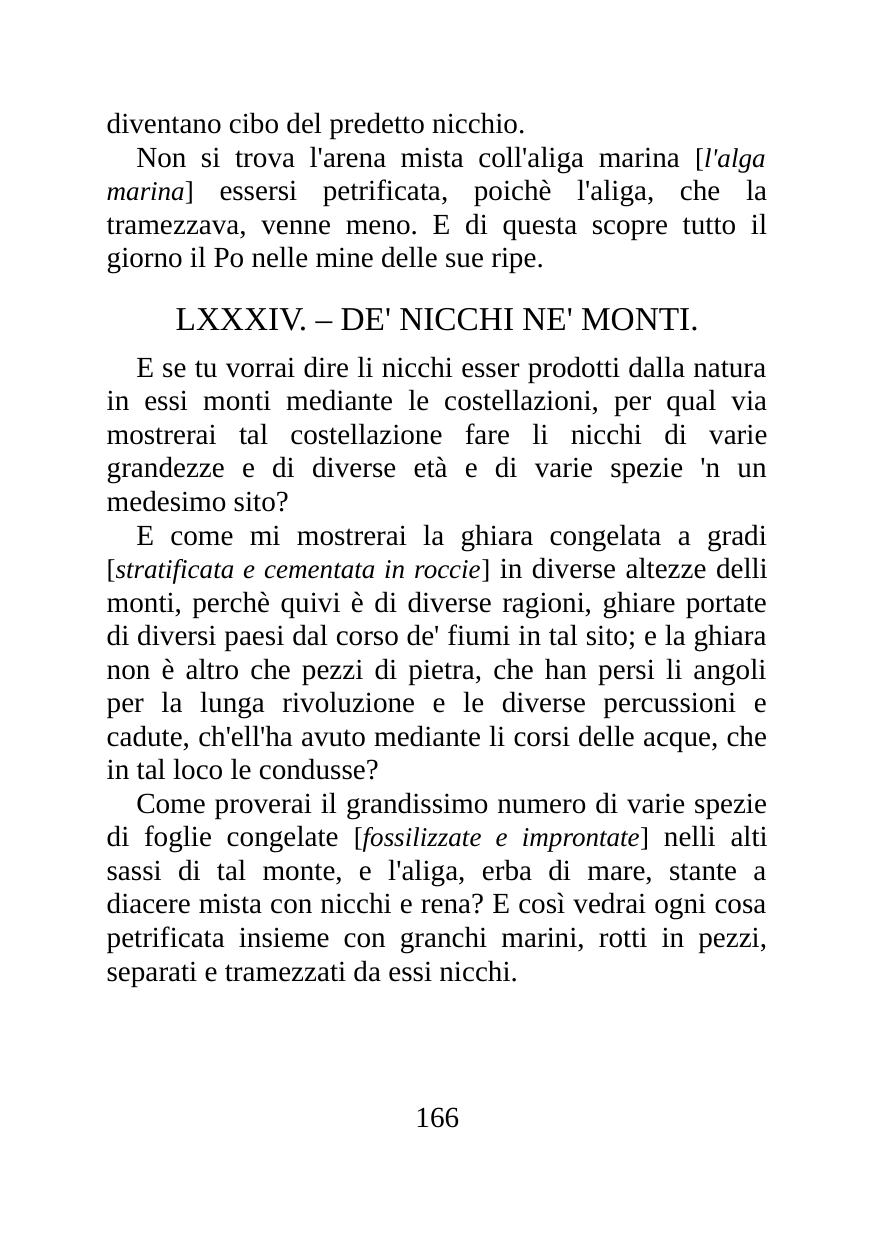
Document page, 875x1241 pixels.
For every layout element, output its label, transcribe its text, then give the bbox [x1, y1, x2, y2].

text E come mi mostrerai la ghiara congelata a gradi [stratificata e cementata in roccie] in diverse altezze delli monti, perchè quivi è di diverse ragioni, ghiare portate di diversi paesi dal corso de' fiumi in tal sito; e la ghiara non è altro che pezzi di pietra, che han persi li angoli per la lunga rivoluzione e le diverse percussioni e cadute, ch'ell'ha avuto mediante li corsi delle acque, che in tal loco le condusse? [106, 518, 768, 786]
subtitle LXXXIV. ‒ DE' NICCHI NE' MONTI. [106, 299, 768, 337]
text E se tu vorrai dire li nicchi esser prodotti dalla natura in essi monti mediante le costellazioni, per qual via mostrerai tal costellazione fare li nicchi di varie grandezze e di diverse età e di varie spezie 'n un medesimo sito? [106, 350, 768, 518]
text Come proverai il grandissimo numero di varie spezie di foglie congelate [fossilizzate e improntate] nelli alti sassi di tal monte, e l'aliga, erba di mare, stante a diacere mista con nicchi e rena? E così vedrai ogni cosa petrificata insieme con granchi marini, rotti in pezzi, separati e tramezzati da essi nicchi. [106, 786, 768, 987]
text Non si trova l'arena mista coll'aliga marina [l'alga marina] essersi petrificata, poichè l'aliga, che la tramezzava, venne meno. E di questa scopre tutto il giorno il Po nelle mine delle sue ripe. [106, 140, 768, 274]
text diventano cibo del predetto nicchio. [106, 106, 768, 140]
